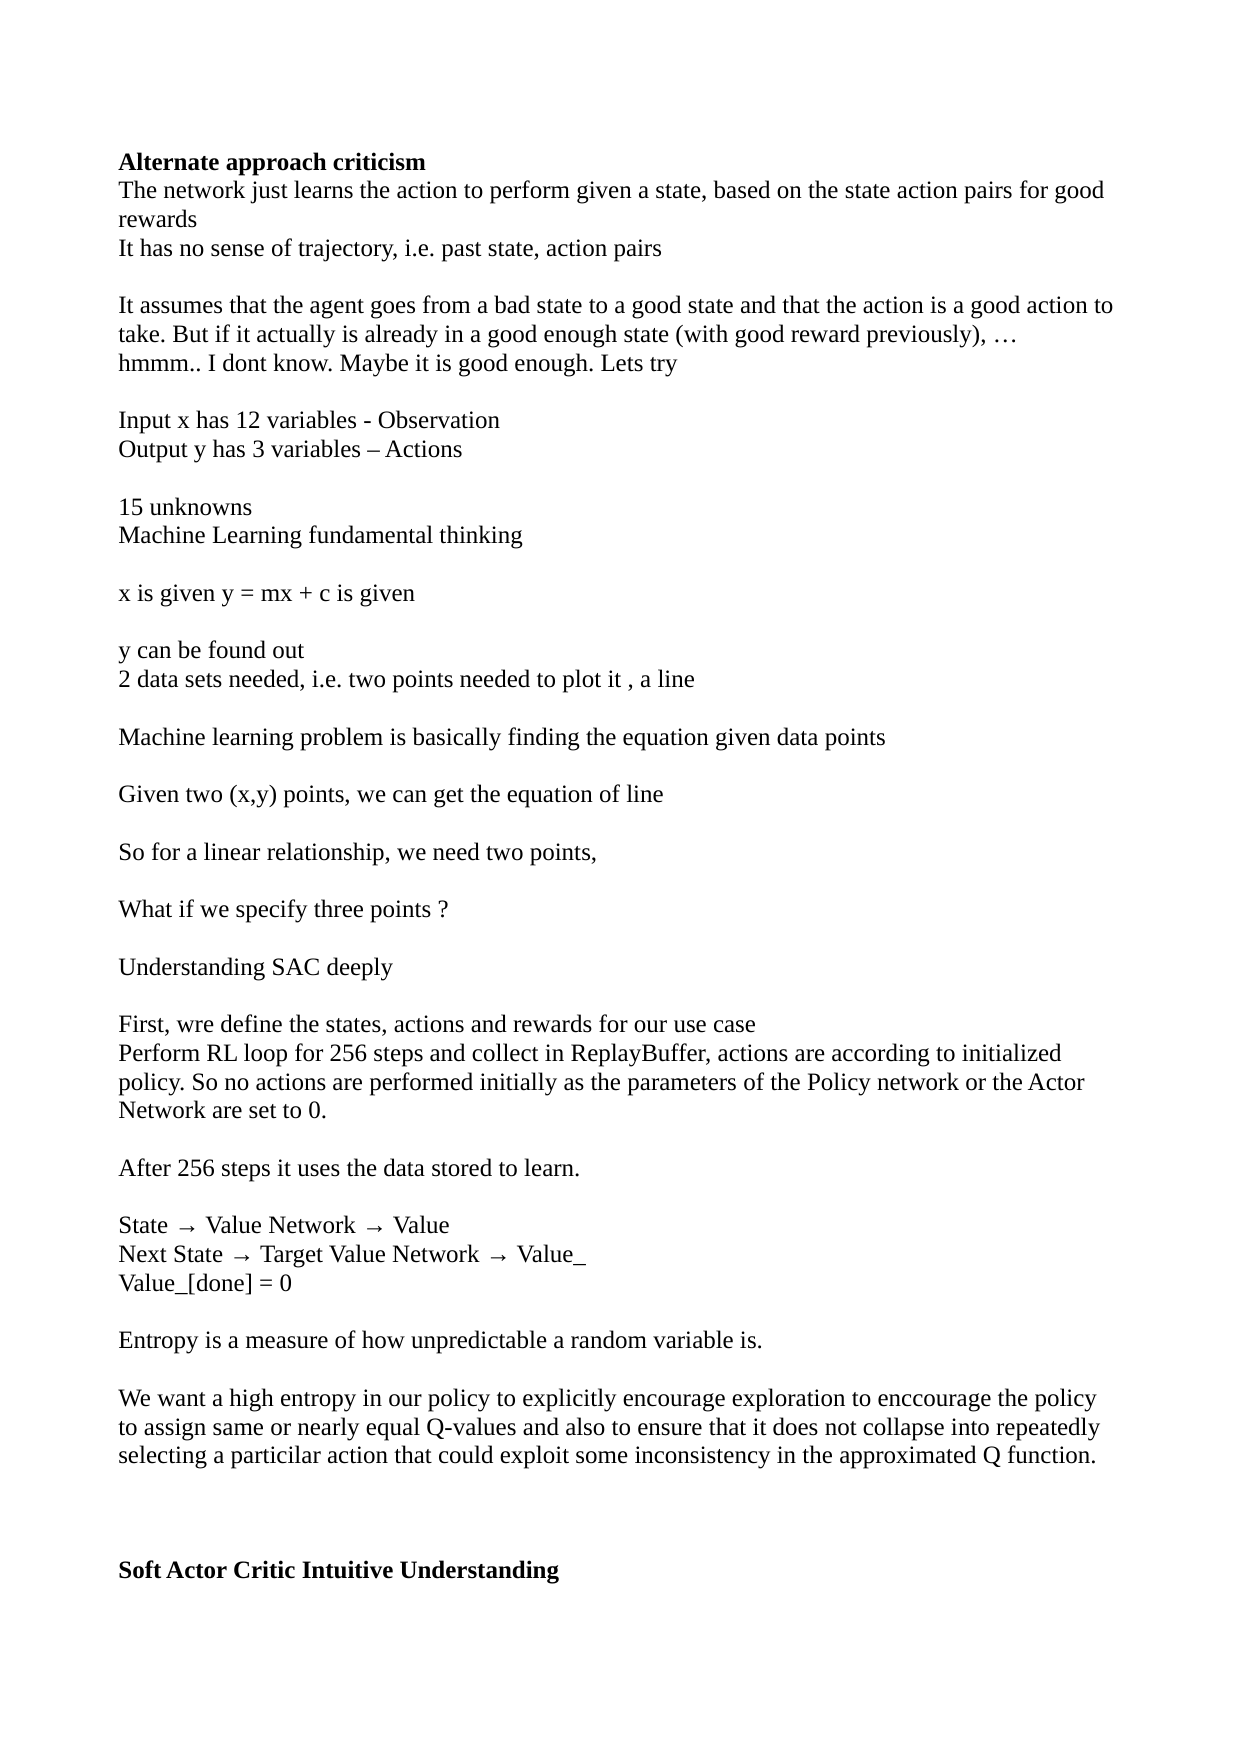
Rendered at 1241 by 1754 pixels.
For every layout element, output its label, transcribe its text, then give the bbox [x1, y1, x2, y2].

text Next State → Target Value Network → Value_ [118, 1239, 1122, 1268]
text Alternate approach criticism [118, 147, 1122, 176]
text What if we specify three points ? [118, 894, 1122, 923]
text hmmm.. I dont know. Maybe it is good enough. Lets try [118, 348, 1122, 377]
text Output y has 3 variables – Actions [118, 434, 1122, 463]
text Perform RL loop for 256 steps and collect in ReplayBuffer, actions are according to initialized policy. So no actions are performed initially as the parameters of the Policy network or the Actor Network are set to 0. [118, 1038, 1122, 1124]
text After 256 steps it uses the data stored to learn. [118, 1153, 1122, 1182]
text Value_[done] = 0 [118, 1268, 1122, 1297]
text Machine learning problem is basically finding the equation given data points [118, 722, 1122, 751]
text We want a high entropy in our policy to explicitly encourage exploration to enccourage the policy to assign same or nearly equal Q-values and also to ensure that it does not collapse into repeatedly selecting a particilar action that could exploit some inconsistency in the approximated Q function. [118, 1383, 1122, 1469]
text Machine Learning fundamental thinking [118, 521, 1122, 549]
text State → Value Network → Value [118, 1211, 1122, 1239]
text y can be found out [118, 636, 1122, 664]
text x is given y = mx + c is given [118, 578, 1122, 607]
text Soft Actor Critic Intuitive Understanding [118, 1556, 1122, 1584]
text It assumes that the agent goes from a bad state to a good state and that the action is a good action to take. But if it actually is already in a good enough state (with good reward previously), … [118, 291, 1122, 348]
text Understanding SAC deeply [118, 952, 1122, 981]
text 15 unknowns [118, 492, 1122, 521]
text The network just learns the action to perform given a state, based on the state action pairs for good rewards [118, 176, 1122, 233]
text Entropy is a measure of how unpredictable a random variable is. [118, 1326, 1122, 1354]
text Input x has 12 variables - Observation [118, 406, 1122, 434]
text First, wre define the states, actions and rewards for our use case [118, 1009, 1122, 1038]
text Given two (x,y) points, we can get the equation of line [118, 779, 1122, 808]
text It has no sense of trajectory, i.e. past state, action pairs [118, 233, 1122, 262]
text So for a linear relationship, we need two points, [118, 837, 1122, 866]
text 2 data sets needed, i.e. two points needed to plot it , a line [118, 664, 1122, 693]
